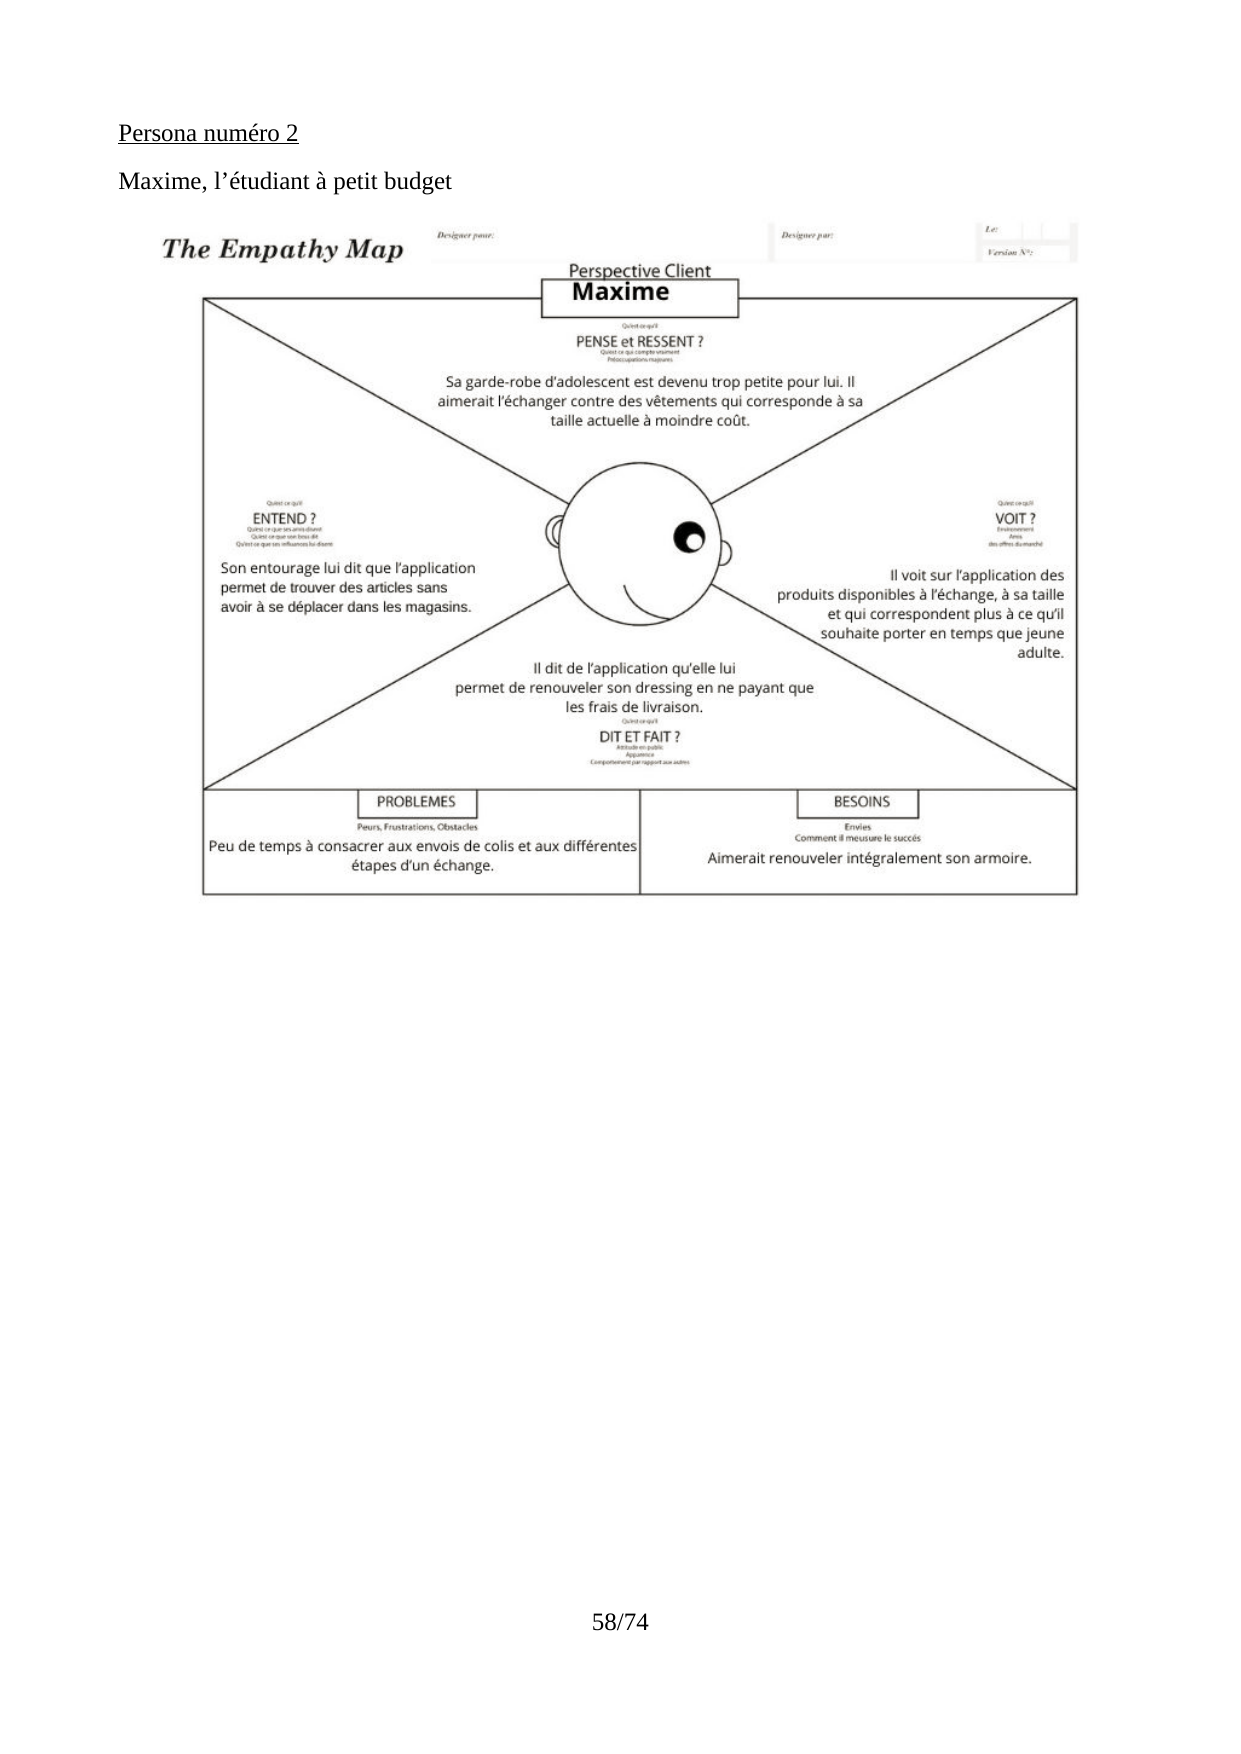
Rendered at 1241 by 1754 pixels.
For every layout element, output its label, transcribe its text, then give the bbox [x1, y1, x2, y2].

picture [118, 213, 1128, 925]
text Persona numéro 2 [118, 118, 1122, 147]
text Maxime, l’étudiant à petit budget [118, 166, 1122, 194]
